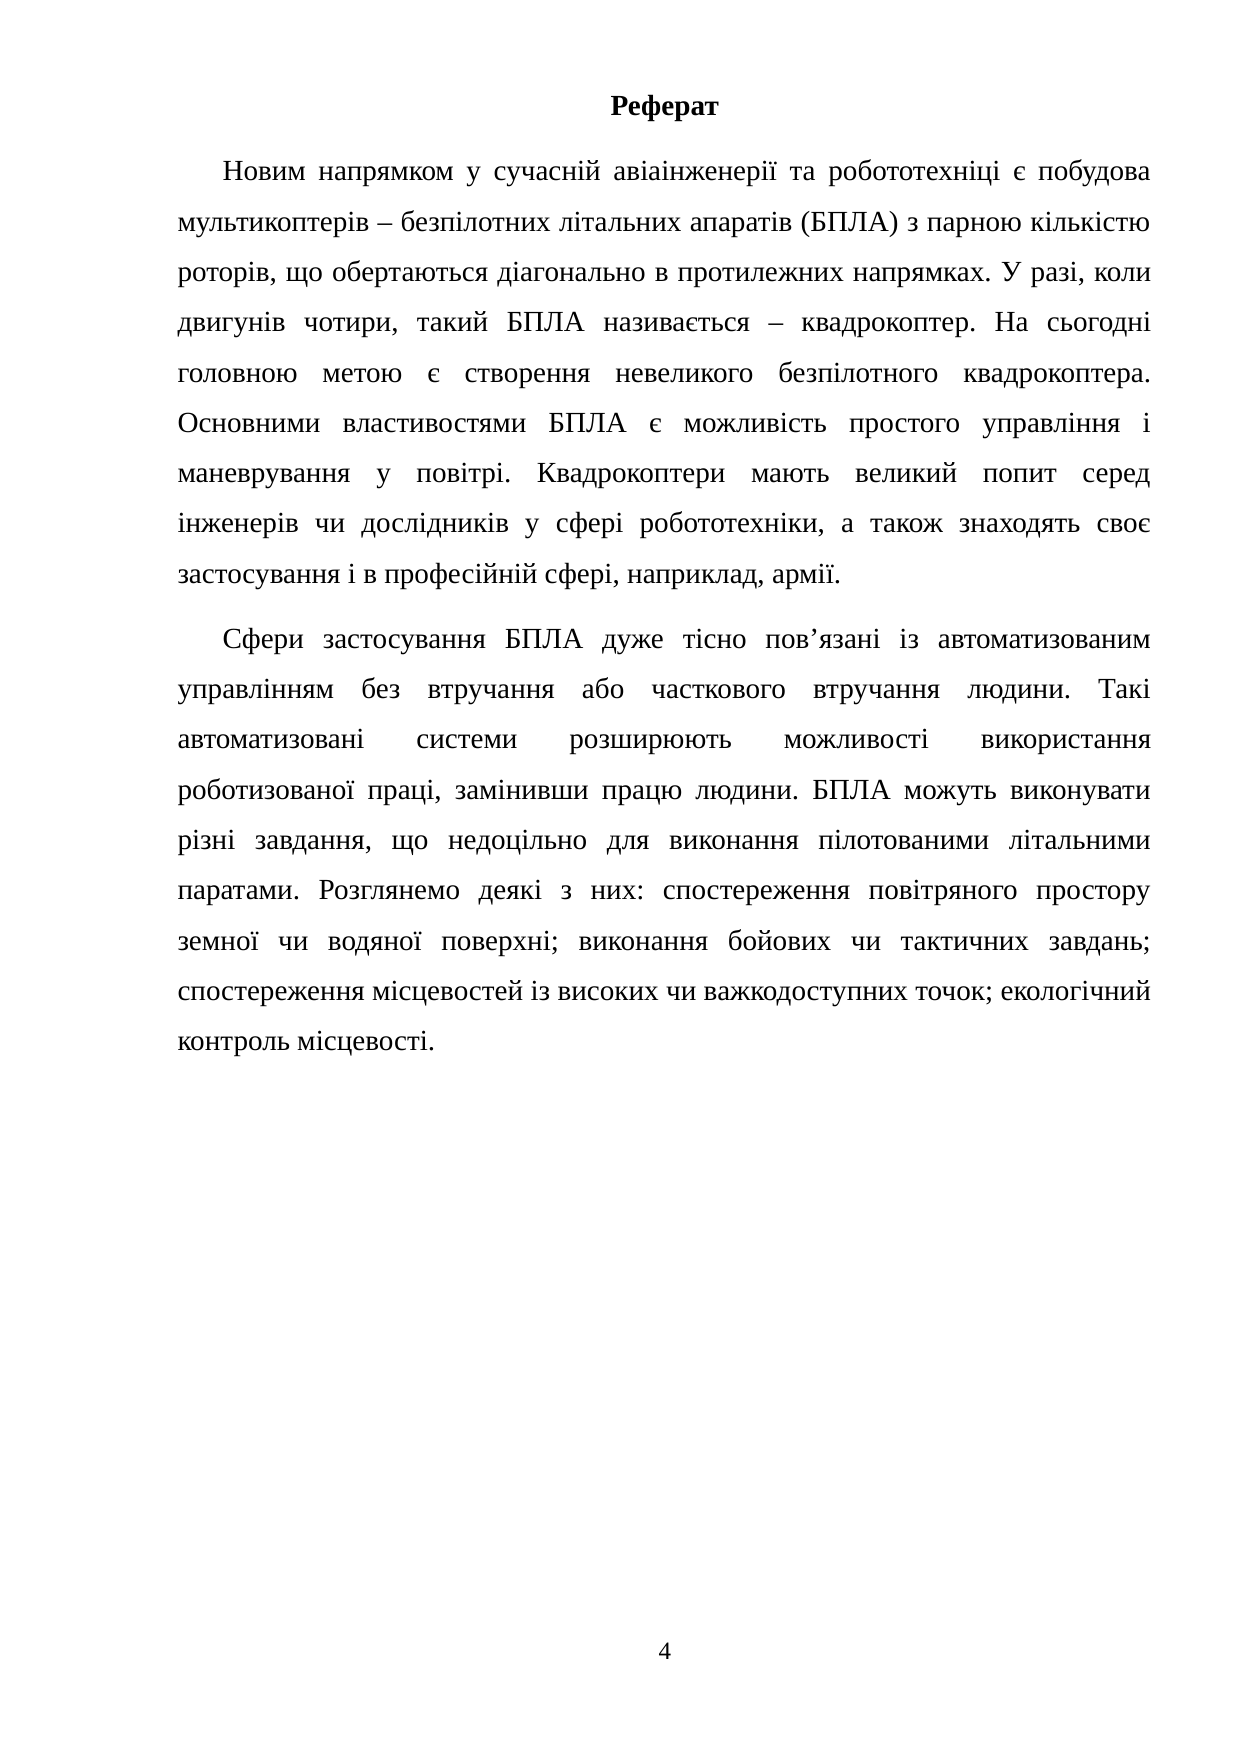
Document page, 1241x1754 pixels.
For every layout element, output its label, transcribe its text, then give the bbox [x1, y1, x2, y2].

text Новим напрямком у сучасній авіаінженерії та робототехніці є побудова мультикоптерів – безпілотних літальних апаратів (БПЛА) з парною кількістю роторів, що обертаються діагонально в протилежних напрямках. У разі, коли двигунів чотири, такий БПЛА називається – квадрокоптер. На сьогодні головною метою є створення невеликого безпілотного квадрокоптера. Основними властивостями БПЛА є можливість простого управління і маневрування у повітрі. Квадрокоптери мають великий попит серед інженерів чи дослідників у сфері робототехніки, а також знаходять своє застосування і в професійній сфері, наприклад, армії. [177, 153, 1152, 589]
text Сфери застосування БПЛА дуже тісно пов’язані із автоматизованим управлінням без втручання або часткового втручання людини. Такі автоматизовані системи розширюють можливості використання роботизованої праці, замінивши працю людини. БПЛА можуть виконувати різні завдання, що недоцільно для виконання пілотованими літальними паратами. Розглянемо деякі з них: спостереження повітряного простору земної чи водяної поверхні; виконання бойових чи тактичних завдань; спостереження місцевостей із високих чи важкодоступних точок; екологічний контроль місцевості. [177, 621, 1152, 1057]
text Реферат [177, 88, 1152, 122]
